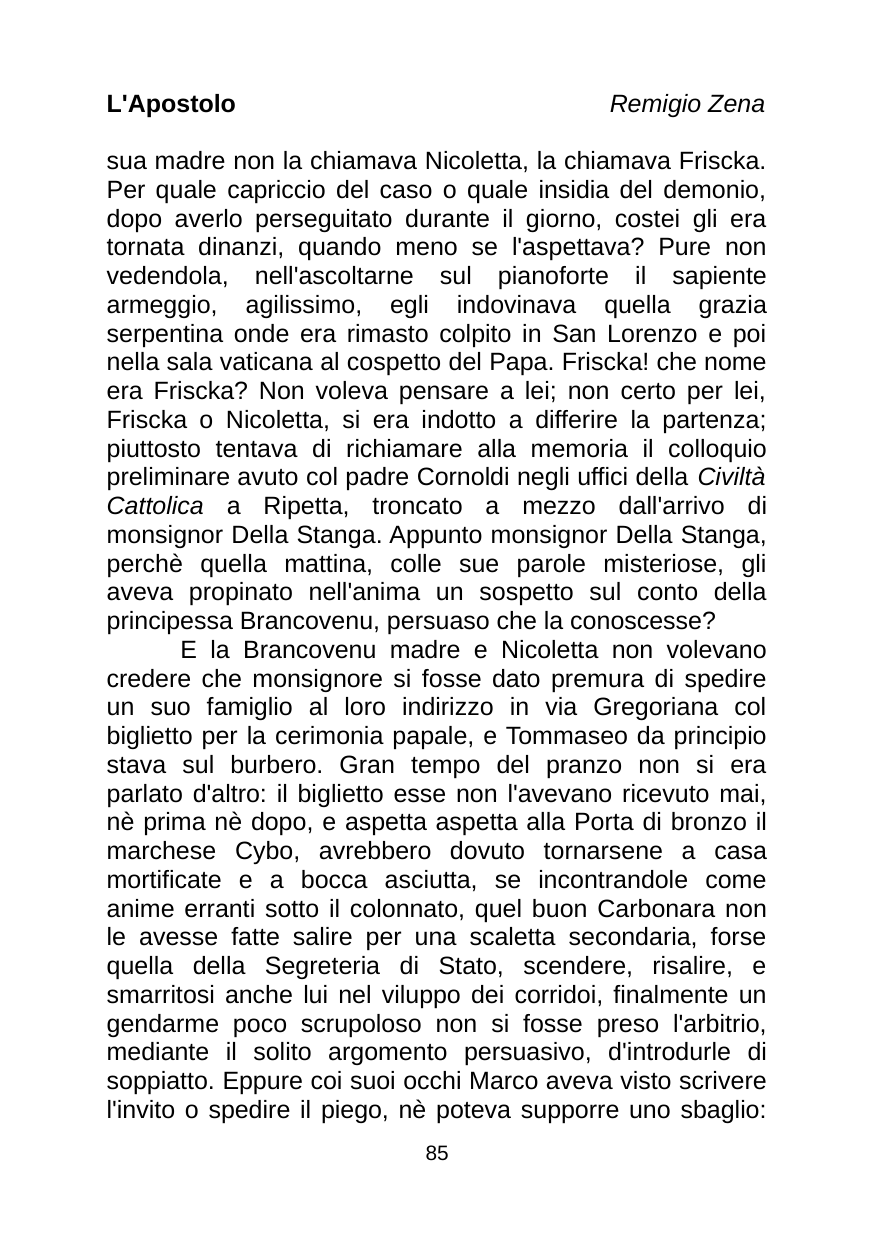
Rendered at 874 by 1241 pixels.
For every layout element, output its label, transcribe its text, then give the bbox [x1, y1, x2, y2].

text E la Brancovenu madre e Nicoletta non volevano credere che monsignore si fosse dato premura di spedire un suo famiglio al loro indirizzo in via Gregoriana col biglietto per la cerimonia papale, e Tommaseo da principio stava sul burbero. Gran tempo del pranzo non si era parlato d'altro: il biglietto esse non l'avevano ricevuto mai, nè prima nè dopo, e aspetta aspetta alla Porta di bronzo il marchese Cybo, avrebbero dovuto tornarsene a casa mortificate e a bocca asciutta, se incontrandole come anime erranti sotto il colonnato, quel buon Carbonara non le avesse fatte salire per una scaletta secondaria, forse quella della Segreteria di Stato, scendere, risalire, e smarritosi anche lui nel viluppo dei corridoi, finalmente un gendarme poco scrupoloso non si fosse preso l'arbitrio, mediante il solito argomento persuasivo, d'introdurle di soppiatto. Eppure coi suoi occhi Marco aveva visto scrivere l'invito o spedire il piego, nè poteva supporre uno sbaglio: [106, 635, 768, 1124]
text sua madre non la chiamava Nicoletta, la chiamava Friscka. Per quale capriccio del caso o quale insidia del demonio, dopo averlo perseguitato durante il giorno, costei gli era tornata dinanzi, quando meno se l'aspettava? Pure non vedendola, nell'ascoltarne sul pianoforte il sapiente armeggio, agilissimo, egli indovinava quella grazia serpentina onde era rimasto colpito in San Lorenzo e poi nella sala vaticana al cospetto del Papa. Friscka! che nome era Friscka? Non voleva pensare a lei; non certo per lei, Friscka o Nicoletta, si era indotto a differire la partenza; piuttosto tentava di richiamare alla memoria il colloquio preliminare avuto col padre Cornoldi negli uffici della Civiltà Cattolica a Ripetta, troncato a mezzo dall'arrivo di monsignor Della Stanga. Appunto monsignor Della Stanga, perchè quella mattina, colle sue parole misteriose, gli aveva propinato nell'anima un sospetto sul conto della principessa Brancovenu, persuaso che la conoscesse? [106, 146, 768, 635]
